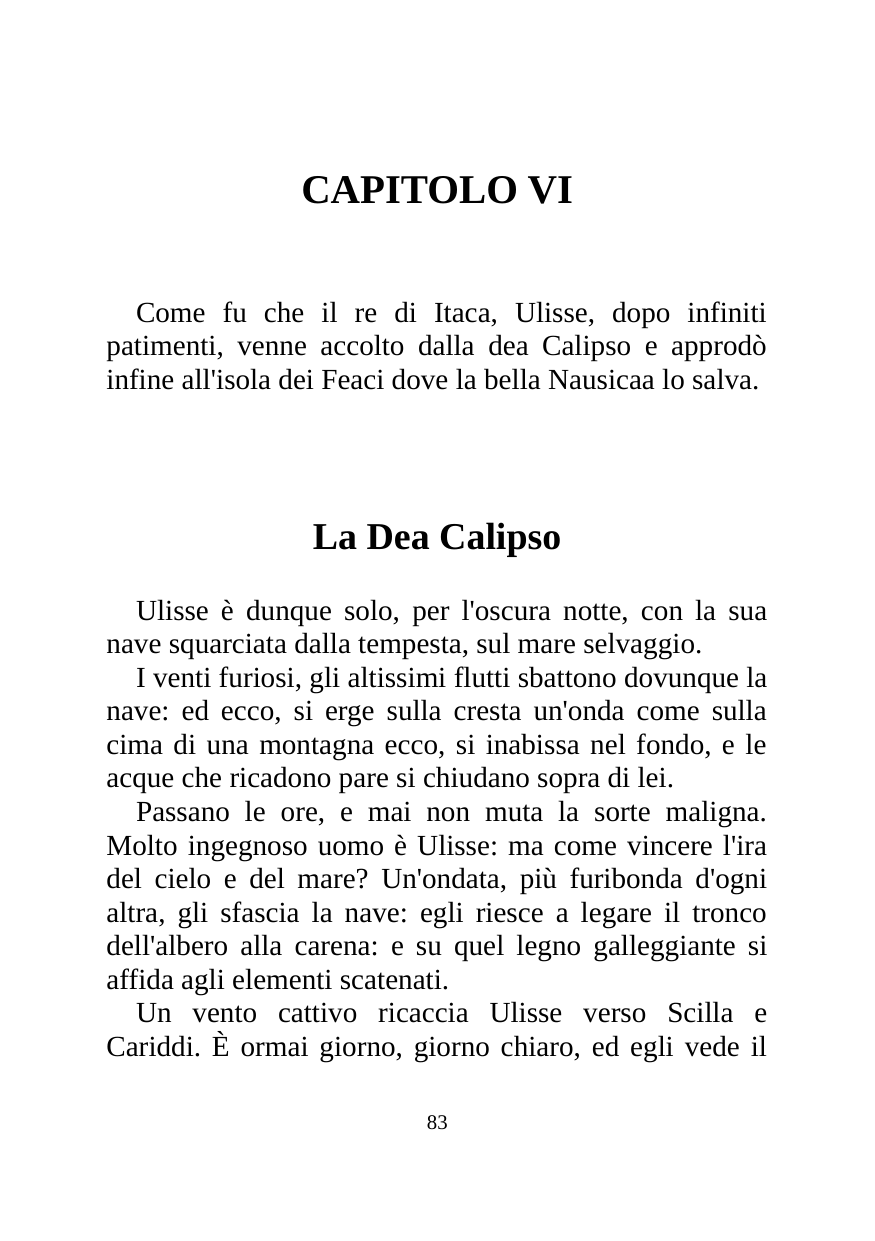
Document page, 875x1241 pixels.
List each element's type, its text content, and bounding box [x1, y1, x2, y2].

text I venti furiosi, gli altissimi flutti sbattono dovunque la nave: ed ecco, si erge sulla cresta un'onda come sulla cima di una montagna ecco, si inabissa nel fondo, e le acque che ricadono pare si chiudano sopra di lei. [106, 660, 768, 794]
text Come fu che il re di Itaca, Ulisse, dopo infiniti patimenti, venne accolto dalla dea Calipso e approdò infine all'isola dei Feaci dove la bella Nausicaa lo salva. [106, 295, 768, 396]
subtitle La Dea Calipso [106, 514, 768, 557]
subtitle CAPITOLO VI [106, 165, 768, 212]
text Passano le ore, e mai non muta la sorte maligna. Molto ingegnoso uomo è Ulisse: ma come vincere l'ira del cielo e del mare? Un'ondata, più furibonda d'ogni altra, gli sfascia la nave: egli riesce a legare il tronco dell'albero alla carena: e su quel legno galleggiante si affida agli elementi scatenati. [106, 794, 768, 995]
text Un vento cattivo ricaccia Ulisse verso Scilla e Cariddi. È ormai giorno, giorno chiaro, ed egli vede il [106, 995, 768, 1062]
text Ulisse è dunque solo, per l'oscura notte, con la sua nave squarciata dalla tempesta, sul mare selvaggio. [106, 593, 768, 660]
